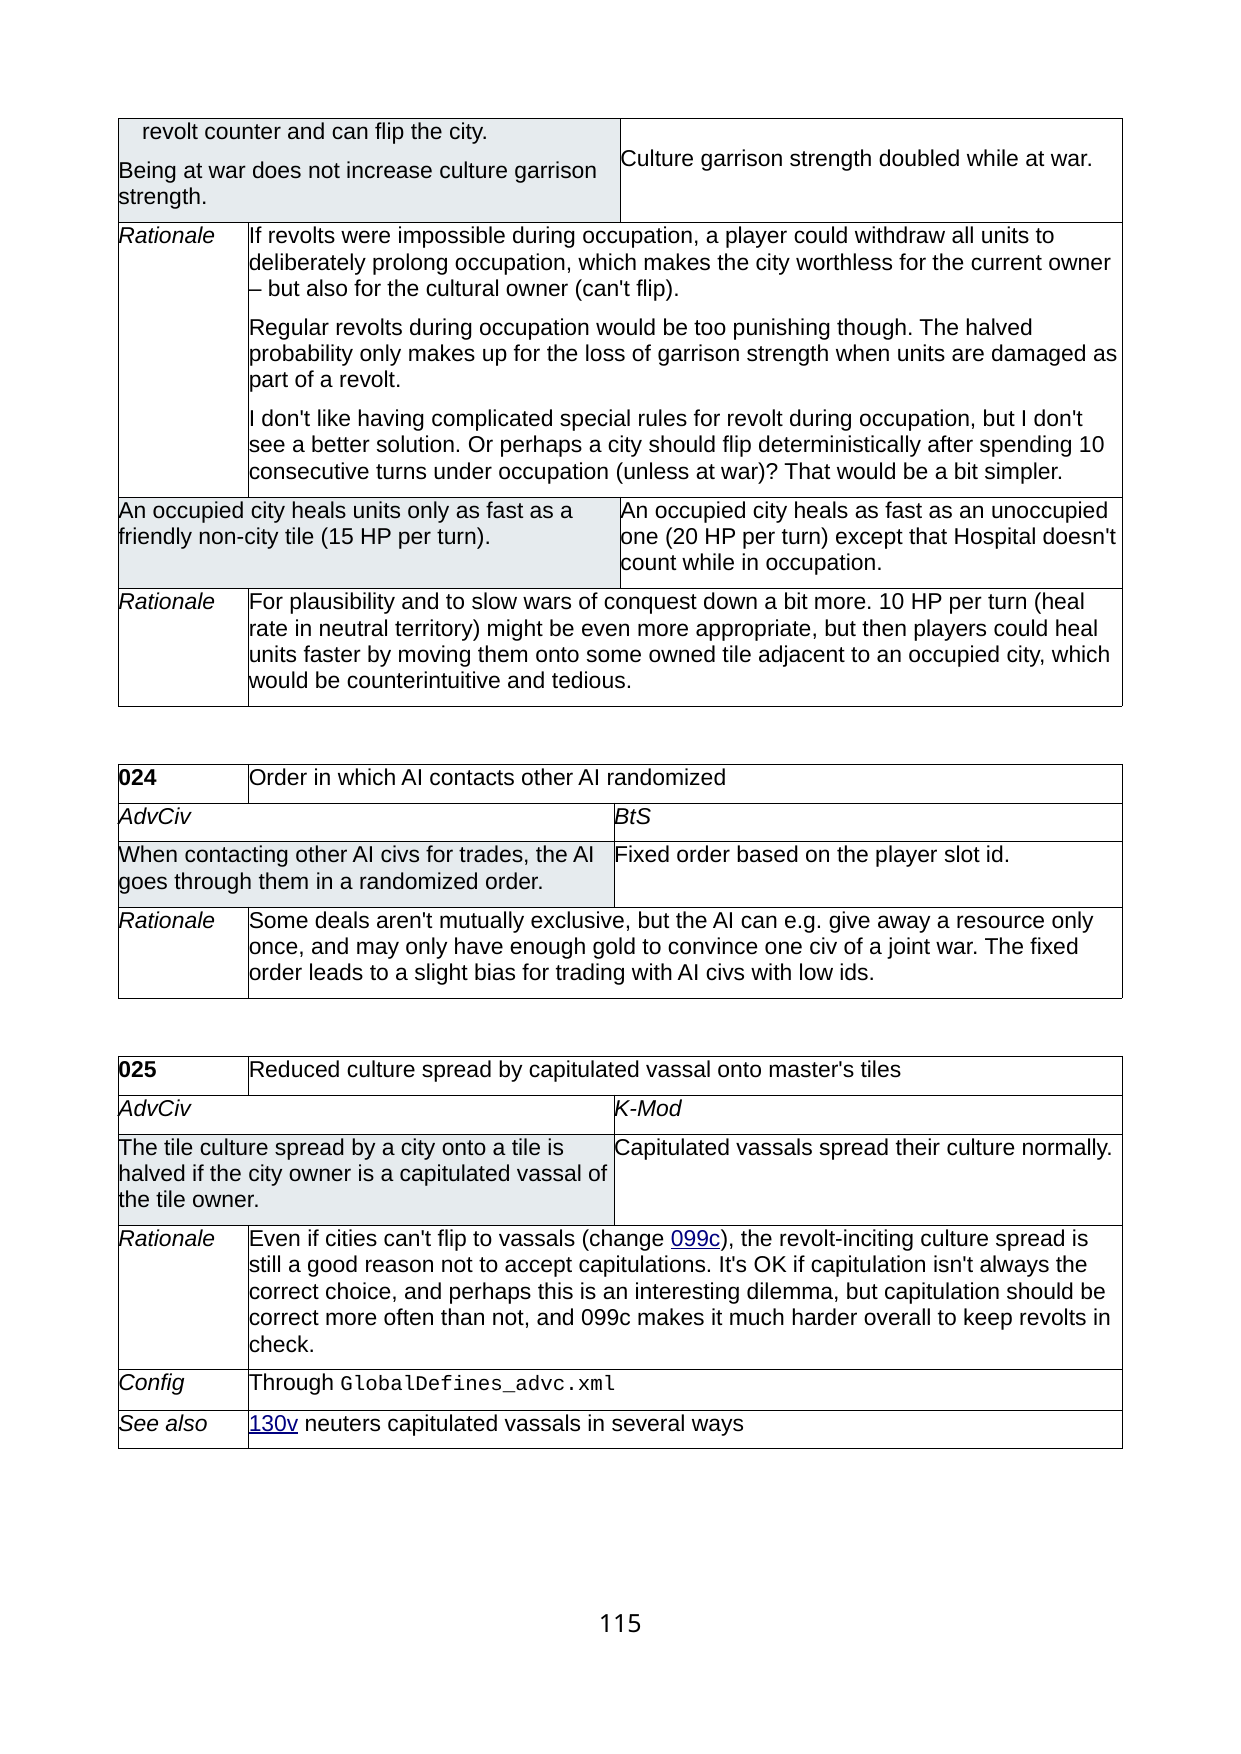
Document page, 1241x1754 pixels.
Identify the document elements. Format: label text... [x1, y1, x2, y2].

table_cell Rationale [119, 223, 248, 497]
table_header Reduced culture spread by capitulated vassal onto master's tiles [249, 1057, 1122, 1094]
table_header 025 [119, 1057, 248, 1094]
table_cell K-Mod [615, 1096, 1122, 1133]
table_cell If revolts were impossible during occupation, a player could withdraw all units to deliberately prolong occupation, which makes the city worthless for the current owner – but also for the cultural owner (can't flip). Regular revolts during occupation would be too punishing though. The halved probability only makes up for the loss of garrison strength when units are damaged as part of a revolt. I don't like having complicated special rules for revolt during occupation, but I don't see a better solution. Or perhaps a city should flip deterministically after spending 10 consecutive turns under occupation (unless at war)? That would be a bit simpler. [249, 223, 1122, 497]
table_cell Rationale [119, 1226, 248, 1369]
table_cell An occupied city heals units only as fast as a friendly non-city tile (15 HP per turn). [119, 498, 620, 588]
table_cell revolt counter and can flip the city. Being at war does not increase culture garrison strength. [119, 119, 620, 222]
table_cell Rationale [119, 908, 248, 998]
table_cell Capitulated vassals spread their culture normally. [615, 1135, 1122, 1225]
table_cell AdvCiv [119, 804, 614, 841]
table_header Order in which AI contacts other AI randomized [249, 765, 1122, 802]
table_cell See also [119, 1411, 248, 1448]
table_cell BtS [615, 804, 1122, 841]
table_cell Rationale [119, 589, 248, 706]
table_cell An occupied city heals as fast as an unoccupied one (20 HP per turn) except that Hospital doesn't count while in occupation. [621, 498, 1122, 588]
table_cell The tile culture spread by a city onto a tile is halved if the city owner is a capitulated vassal of the tile owner. [119, 1135, 614, 1225]
table_cell Even if cities can't flip to vassals (change 099c), the revolt-inciting culture spread is still a good reason not to accept capitulations. It's OK if capitulation isn't always the correct choice, and perhaps this is an interesting dilemma, but capitulation should be correct more often than not, and 099c makes it much harder overall to keep revolts in check. [249, 1226, 1122, 1369]
table_header 024 [119, 765, 248, 802]
table_cell AdvCiv [119, 1096, 614, 1133]
table_cell 130v neuters capitulated vassals in several ways [249, 1411, 1122, 1448]
table_cell Fixed order based on the player slot id. [615, 842, 1122, 907]
table_cell Config [119, 1370, 248, 1409]
table_cell When contacting other AI civs for trades, the AI goes through them in a randomized order. [119, 842, 614, 907]
table_cell Through GlobalDefines_advc.xml [249, 1370, 1122, 1409]
table_cell Culture garrison strength doubled while at war. [621, 119, 1122, 222]
table_cell For plausibility and to slow wars of conquest down a bit more. 10 HP per turn (heal rate in neutral territory) might be even more appropriate, but then players could heal units faster by moving them onto some owned tile adjacent to an occupied city, which would be counterintuitive and tedious. [249, 589, 1122, 706]
table_cell Some deals aren't mutually exclusive, but the AI can e.g. give away a resource only once, and may only have enough gold to convince one civ of a joint war. The fixed order leads to a slight bias for trading with AI civs with low ids. [249, 908, 1122, 998]
